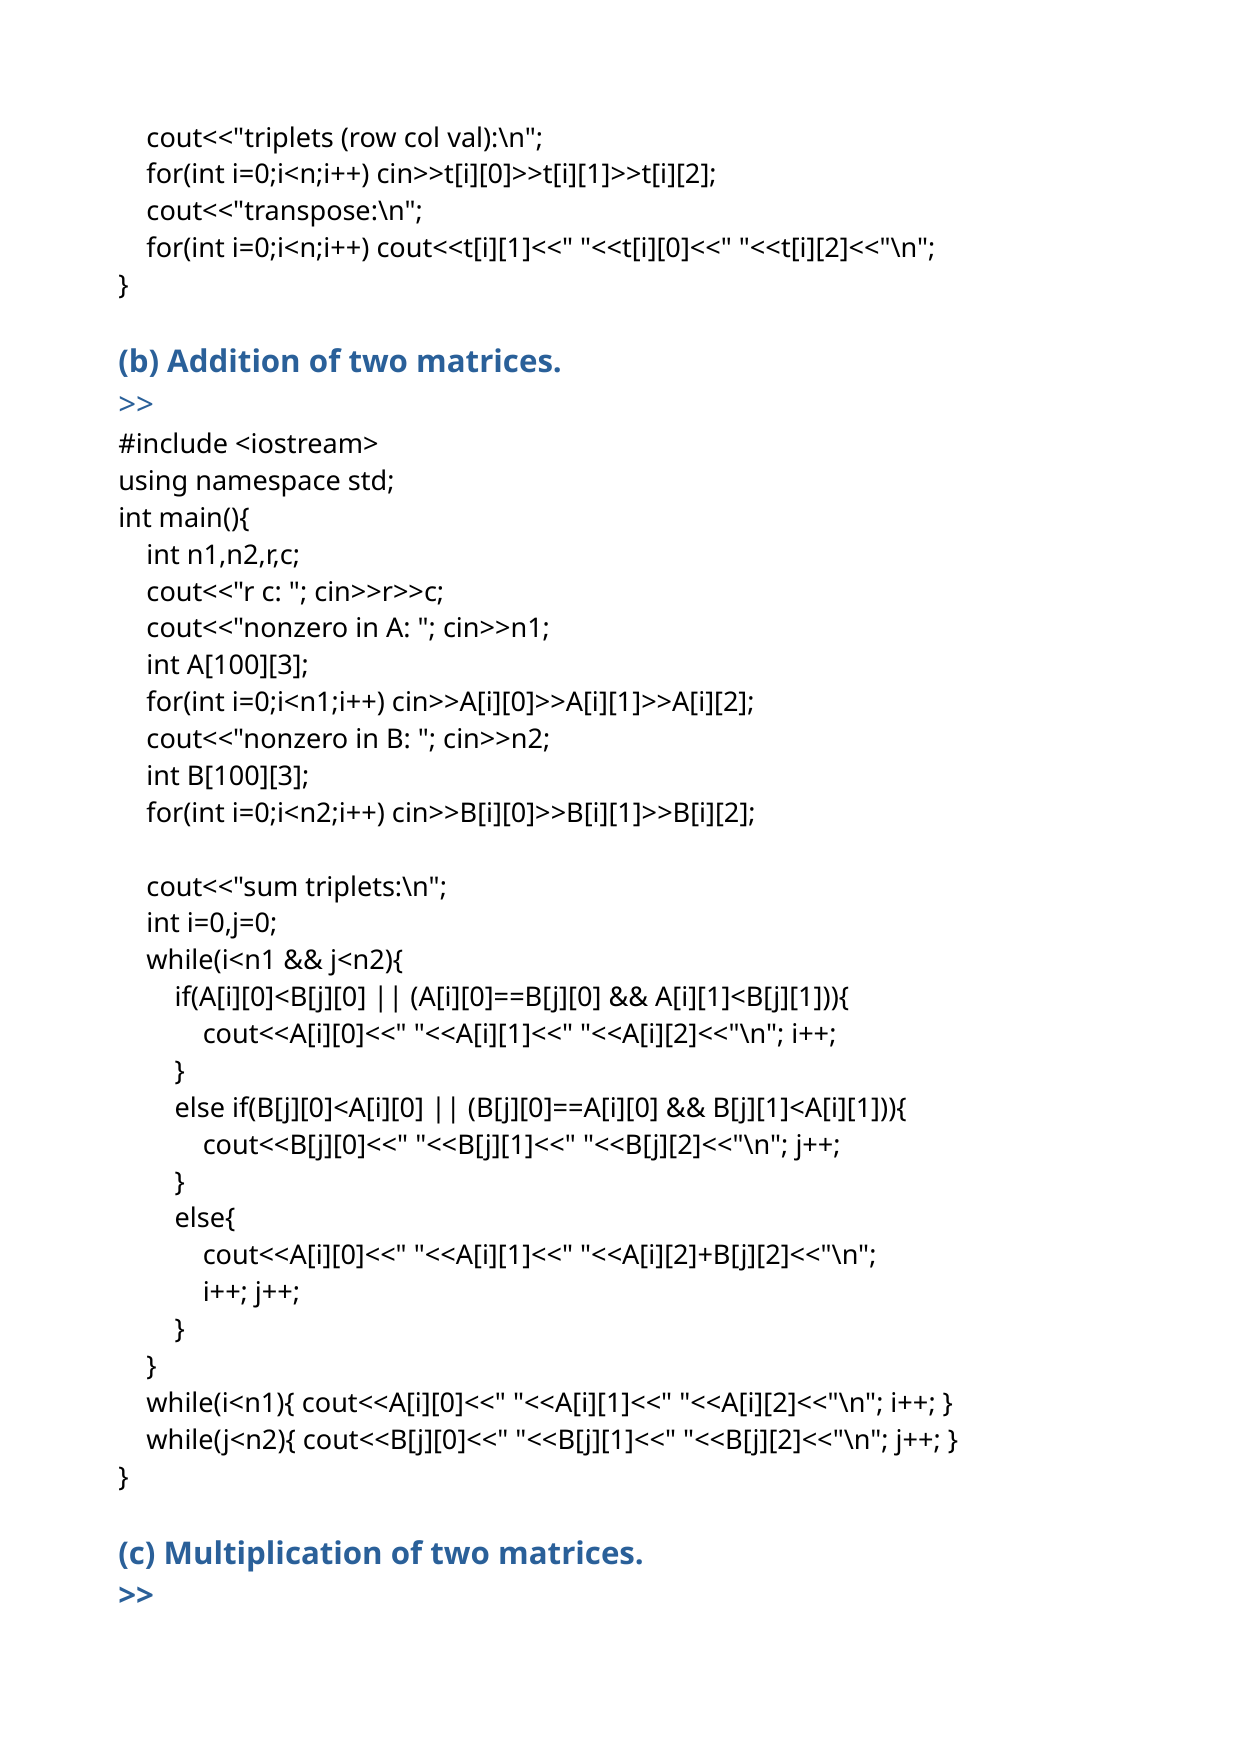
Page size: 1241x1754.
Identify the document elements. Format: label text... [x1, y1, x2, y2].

text } [118, 1457, 1122, 1494]
text >> [118, 382, 1122, 424]
text i++; j++; [118, 1273, 1122, 1309]
text else{ [118, 1199, 1122, 1236]
text cout<<A[i][0]<<" "<<A[i][1]<<" "<<A[i][2]+B[j][2]<<"\n"; [118, 1236, 1122, 1273]
text int main(){ [118, 498, 1122, 535]
text cout<<"triplets (row col val):\n"; [118, 118, 1122, 155]
text >> [118, 1573, 1122, 1616]
text cout<<"nonzero in B: "; cin>>n2; [118, 719, 1122, 756]
text cout<<"sum triplets:\n"; [118, 867, 1122, 904]
text while(i<n1 && j<n2){ [118, 941, 1122, 978]
text cout<<A[i][0]<<" "<<A[i][1]<<" "<<A[i][2]<<"\n"; i++; [118, 1014, 1122, 1051]
text (c) Multiplication of two matrices. [118, 1531, 1122, 1573]
text for(int i=0;i<n;i++) cin>>t[i][0]>>t[i][1]>>t[i][2]; [118, 155, 1122, 192]
text int n1,n2,r,c; [118, 535, 1122, 572]
text cout<<"transpose:\n"; [118, 192, 1122, 229]
text for(int i=0;i<n;i++) cout<<t[i][1]<<" "<<t[i][0]<<" "<<t[i][2]<<"\n"; [118, 229, 1122, 266]
text #include <iostream> [118, 424, 1122, 461]
text (b) Addition of two matrices. [118, 339, 1122, 382]
text using namespace std; [118, 461, 1122, 498]
text while(i<n1){ cout<<A[i][0]<<" "<<A[i][1]<<" "<<A[i][2]<<"\n"; i++; } [118, 1383, 1122, 1420]
text for(int i=0;i<n1;i++) cin>>A[i][0]>>A[i][1]>>A[i][2]; [118, 683, 1122, 719]
text int i=0,j=0; [118, 904, 1122, 941]
text else if(B[j][0]<A[i][0] || (B[j][0]==A[i][0] && B[j][1]<A[i][1])){ [118, 1088, 1122, 1125]
text } [118, 266, 1122, 302]
text int B[100][3]; [118, 756, 1122, 793]
text cout<<"r c: "; cin>>r>>c; [118, 572, 1122, 609]
text cout<<"nonzero in A: "; cin>>n1; [118, 609, 1122, 646]
text int A[100][3]; [118, 646, 1122, 683]
text if(A[i][0]<B[j][0] || (A[i][0]==B[j][0] && A[i][1]<B[j][1])){ [118, 978, 1122, 1014]
text cout<<B[j][0]<<" "<<B[j][1]<<" "<<B[j][2]<<"\n"; j++; [118, 1125, 1122, 1162]
text for(int i=0;i<n2;i++) cin>>B[i][0]>>B[i][1]>>B[i][2]; [118, 793, 1122, 830]
text } [118, 1162, 1122, 1199]
text } [118, 1051, 1122, 1088]
text while(j<n2){ cout<<B[j][0]<<" "<<B[j][1]<<" "<<B[j][2]<<"\n"; j++; } [118, 1420, 1122, 1457]
text } [118, 1309, 1122, 1346]
text } [118, 1346, 1122, 1383]
